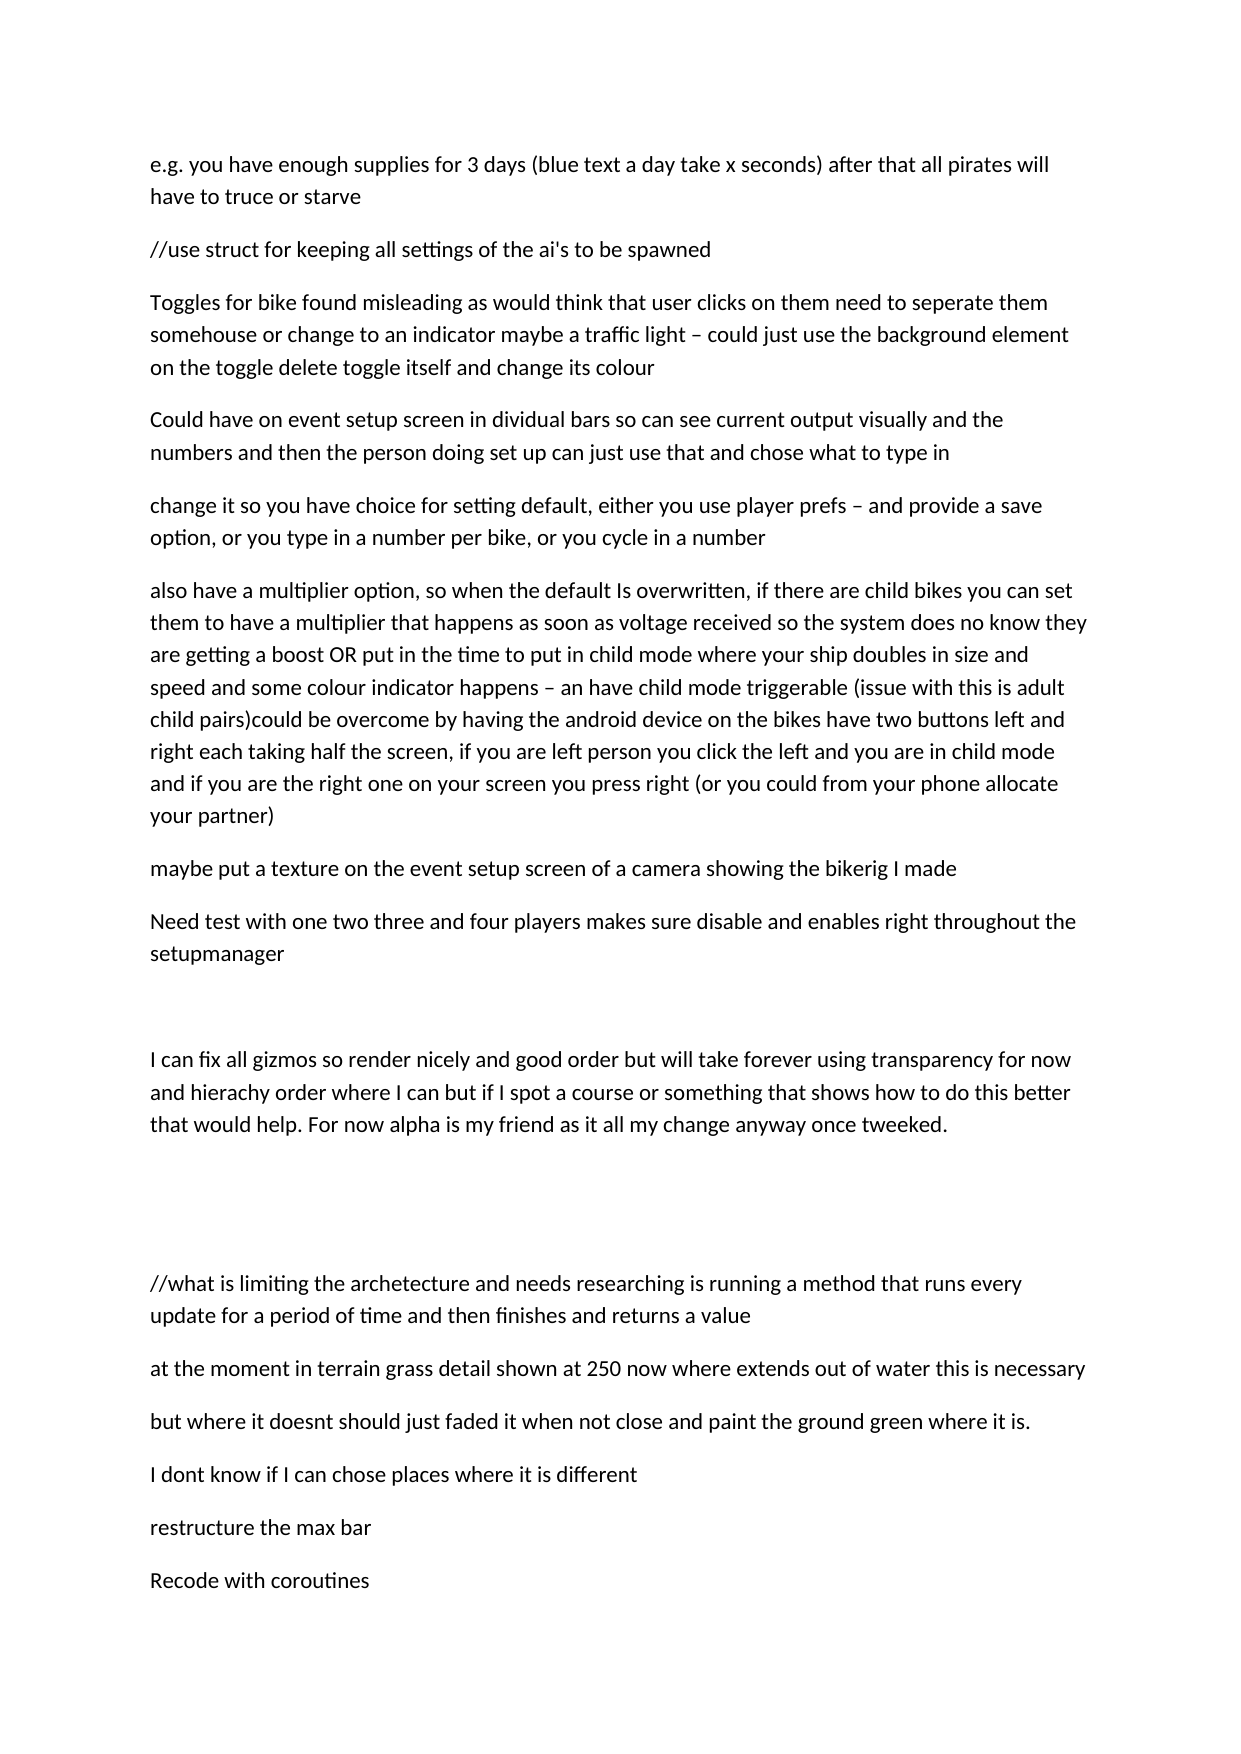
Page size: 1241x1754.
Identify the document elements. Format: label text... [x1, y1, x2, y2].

text I can fix all gizmos so render nicely and good order but will take forever using transparency for now and hierachy order where I can but if I spot a course or something that shows how to do this better that would help. For now alpha is my friend as it all my change anyway once tweeked. [150, 1046, 1090, 1138]
text Recode with coroutines [150, 1566, 1090, 1594]
text I dont know if I can chose places where it is different [150, 1460, 1090, 1488]
text restructure the max bar [150, 1513, 1090, 1541]
text Need test with one two three and four players makes sure disable and enables right throughout the setupmanager [150, 907, 1090, 968]
text change it so you have choice for setting default, either you use player prefs – and provide a save option, or you type in a number per bike, or you cycle in a number [150, 491, 1090, 551]
text //use struct for keeping all settings of the ai's to be spawned [150, 235, 1090, 263]
text also have a multiplier option, so when the default Is overwritten, if there are child bikes you can set them to have a multiplier that happens as soon as voltage received so the system does no know they are getting a boost OR put in the time to put in child mode where your ship doubles in size and speed and some colour indicator happens – an have child mode triggerable (issue with this is adult child pairs)could be overcome by having the android device on the bikes have two buttons left and right each taking half the screen, if you are left person you click the left and you are in child mode and if you are the right one on your screen you press right (or you could from your phone allocate your partner) [150, 576, 1090, 829]
text at the moment in terrain grass detail shown at 250 now where extends out of water this is necessary [150, 1354, 1090, 1382]
text maybe put a texture on the event setup screen of a camera showing the bikerig I made [150, 854, 1090, 882]
text Toggles for bike found misleading as would think that user clicks on them need to seperate them somehouse or change to an indicator maybe a traffic light – could just use the background element on the toggle delete toggle itself and change its colour [150, 288, 1090, 381]
text but where it doesnt should just faded it when not close and paint the ground green where it is. [150, 1407, 1090, 1435]
text e.g. you have enough supplies for 3 days (blue text a day take x seconds) after that all pirates will have to truce or starve [150, 150, 1090, 210]
text //what is limiting the archetecture and needs researching is running a method that runs every update for a period of time and then finishes and returns a value [150, 1269, 1090, 1329]
text Could have on event setup screen in dividual bars so can see current output visually and the numbers and then the person doing set up can just use that and chose what to type in [150, 406, 1090, 466]
